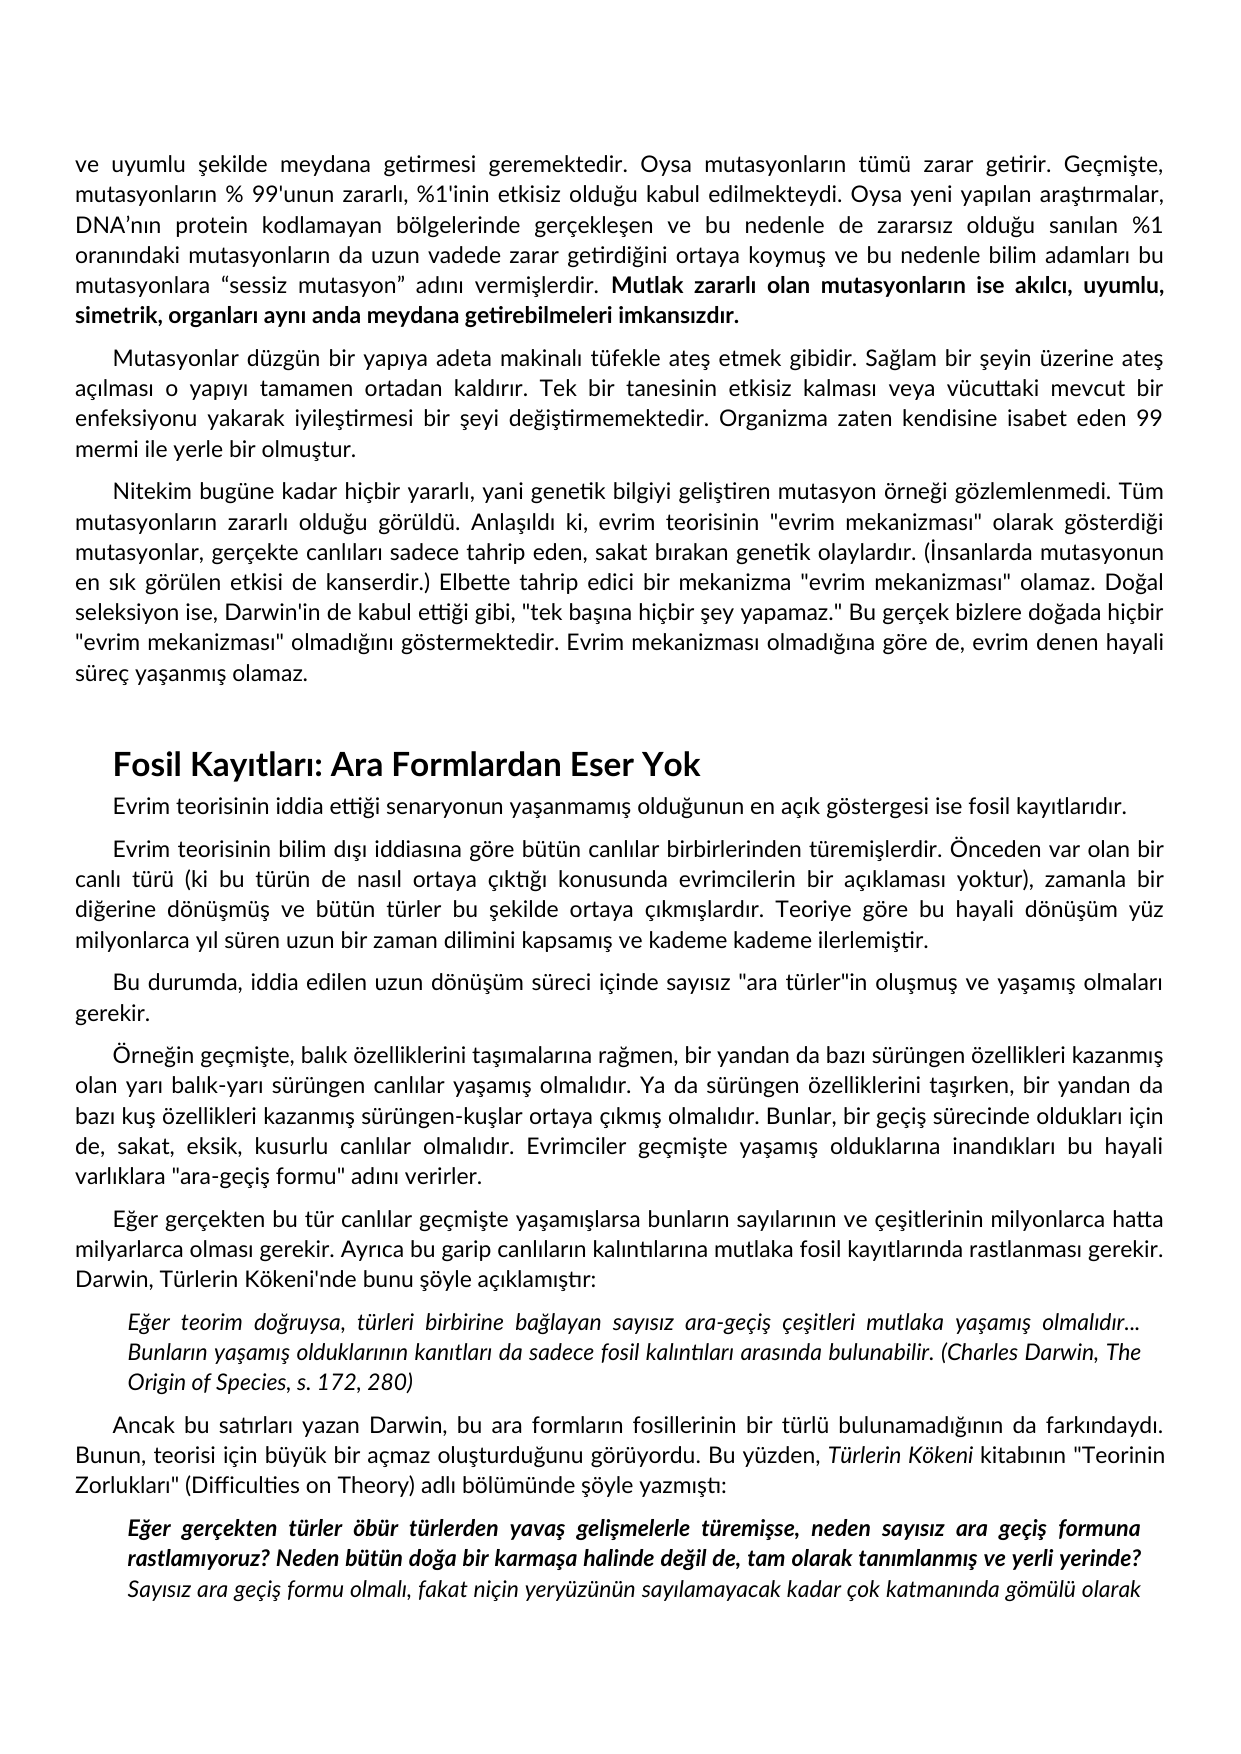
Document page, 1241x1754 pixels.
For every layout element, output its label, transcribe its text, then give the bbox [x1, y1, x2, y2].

text Evrim teorisinin bilim dışı iddiasına göre bütün canlılar birbirlerinden türemişlerdir. Önceden var olan bir canlı türü (ki bu türün de nasıl ortaya çıktığı konusunda evrimcilerin bir açıklaması yoktur), zamanla bir diğerine dönüşmüş ve bütün türler bu şekilde ortaya çıkmışlardır. Teoriye göre bu hayali dönüşüm yüz milyonlarca yıl süren uzun bir zaman dilimini kapsamış ve kademe kademe ilerlemiştir. [75, 835, 1165, 953]
text Ancak bu satırları yazan Darwin, bu ara formların fosillerinin bir türlü bulunamadığının da farkındaydı. Bunun, teorisi için büyük bir açmaz oluşturduğunu görüyordu. Bu yüzden, Türlerin Kökeni kitabının "Teorinin Zorlukları" (Difficulties on Theory) adlı bölümünde şöyle yazmıştı: [75, 1411, 1165, 1499]
text Evrim teorisinin iddia ettiği senaryonun yaşanmamış olduğunun en açık göstergesi ise fosil kayıtlarıdır. [75, 792, 1165, 819]
text Bu durumda, iddia edilen uzun dönüşüm süreci içinde sayısız "ara türler"in oluşmuş ve yaşamış olmaları gerekir. [75, 968, 1165, 1026]
text Mutasyonlar düzgün bir yapıya adeta makinalı tüfekle ateş etmek gibidir. Sağlam bir şeyin üzerine ateş açılması o yapıyı tamamen ortadan kaldırır. Tek bir tanesinin etkisiz kalması veya vücuttaki mevcut bir enfeksiyonu yakarak iyileştirmesi bir şeyi değiştirmemektedir. Organizma zaten kendisine isabet eden 99 mermi ile yerle bir olmuştur. [75, 344, 1165, 462]
text Eğer teorim doğruysa, türleri birbirine bağlayan sayısız ara-geçiş çeşitleri mutlaka yaşamış olmalıdır... Bunların yaşamış olduklarının kanıtları da sadece fosil kalıntıları arasında bulunabilir. (Charles Darwin, The Origin of Species, s. 172, 280) [127, 1308, 1143, 1396]
subtitle Fosil Kayıtları: Ara Formlardan Eser Yok [112, 744, 1165, 784]
text Örneğin geçmişte, balık özelliklerini taşımalarına rağmen, bir yandan da bazı sürüngen özellikleri kazanmış olan yarı balık-yarı sürüngen canlılar yaşamış olmalıdır. Ya da sürüngen özelliklerini taşırken, bir yandan da bazı kuş özellikleri kazanmış sürüngen-kuşlar ortaya çıkmış olmalıdır. Bunlar, bir geçiş sürecinde oldukları için de, sakat, eksik, kusurlu canlılar olmalıdır. Evrimciler geçmişte yaşamış olduklarına inandıkları bu hayali varlıklara "ara-geçiş formu" adını verirler. [75, 1041, 1165, 1189]
text Eğer gerçekten türler öbür türlerden yavaş gelişmelerle türemişse, neden sayısız ara geçiş formuna rastlamıyoruz? Neden bütün doğa bir karmaşa halinde değil de, tam olarak tanımlanmış ve yerli yerinde? Sayısız ara geçiş formu olmalı, fakat niçin yeryüzünün sayılamayacak kadar çok katmanında gömülü olarak [127, 1514, 1143, 1602]
text ve uyumlu şekilde meydana getirmesi geremektedir. Oysa mutasyonların tümü zarar getirir. Geçmişte, mutasyonların % 99'unun zararlı, %1'inin etkisiz olduğu kabul edilmekteydi. Oysa yeni yapılan araştırmalar, DNA’nın protein kodlamayan bölgelerinde gerçekleşen ve bu nedenle de zararsız olduğu sanılan %1 oranındaki mutasyonların da uzun vadede zarar getirdiğini ortaya koymuş ve bu nedenle bilim adamları bu mutasyonlara “sessiz mutasyon” adını vermişlerdir. Mutlak zararlı olan mutasyonların ise akılcı, uyumlu, simetrik, organları aynı anda meydana getirebilmeleri imkansızdır. [75, 150, 1165, 328]
text Eğer gerçekten bu tür canlılar geçmişte yaşamışlarsa bunların sayılarının ve çeşitlerinin milyonlarca hatta milyarlarca olması gerekir. Ayrıca bu garip canlıların kalıntılarına mutlaka fosil kayıtlarında rastlanması gerekir. Darwin, Türlerin Kökeni'nde bunu şöyle açıklamıştır: [75, 1204, 1165, 1292]
text Nitekim bugüne kadar hiçbir yararlı, yani genetik bilgiyi geliştiren mutasyon örneği gözlemlenmedi. Tüm mutasyonların zararlı olduğu görüldü. Anlaşıldı ki, evrim teorisinin "evrim mekanizması" olarak gösterdiği mutasyonlar, gerçekte canlıları sadece tahrip eden, sakat bırakan genetik olaylardır. (İnsanlarda mutasyonun en sık görülen etkisi de kanserdir.) Elbette tahrip edici bir mekanizma "evrim mekanizması" olamaz. Doğal seleksiyon ise, Darwin'in de kabul ettiği gibi, "tek başına hiçbir şey yapamaz." Bu gerçek bizlere doğada hiçbir "evrim mekanizması" olmadığını göstermektedir. Evrim mekanizması olmadığına göre de, evrim denen hayali süreç yaşanmış olamaz. [75, 477, 1165, 686]
